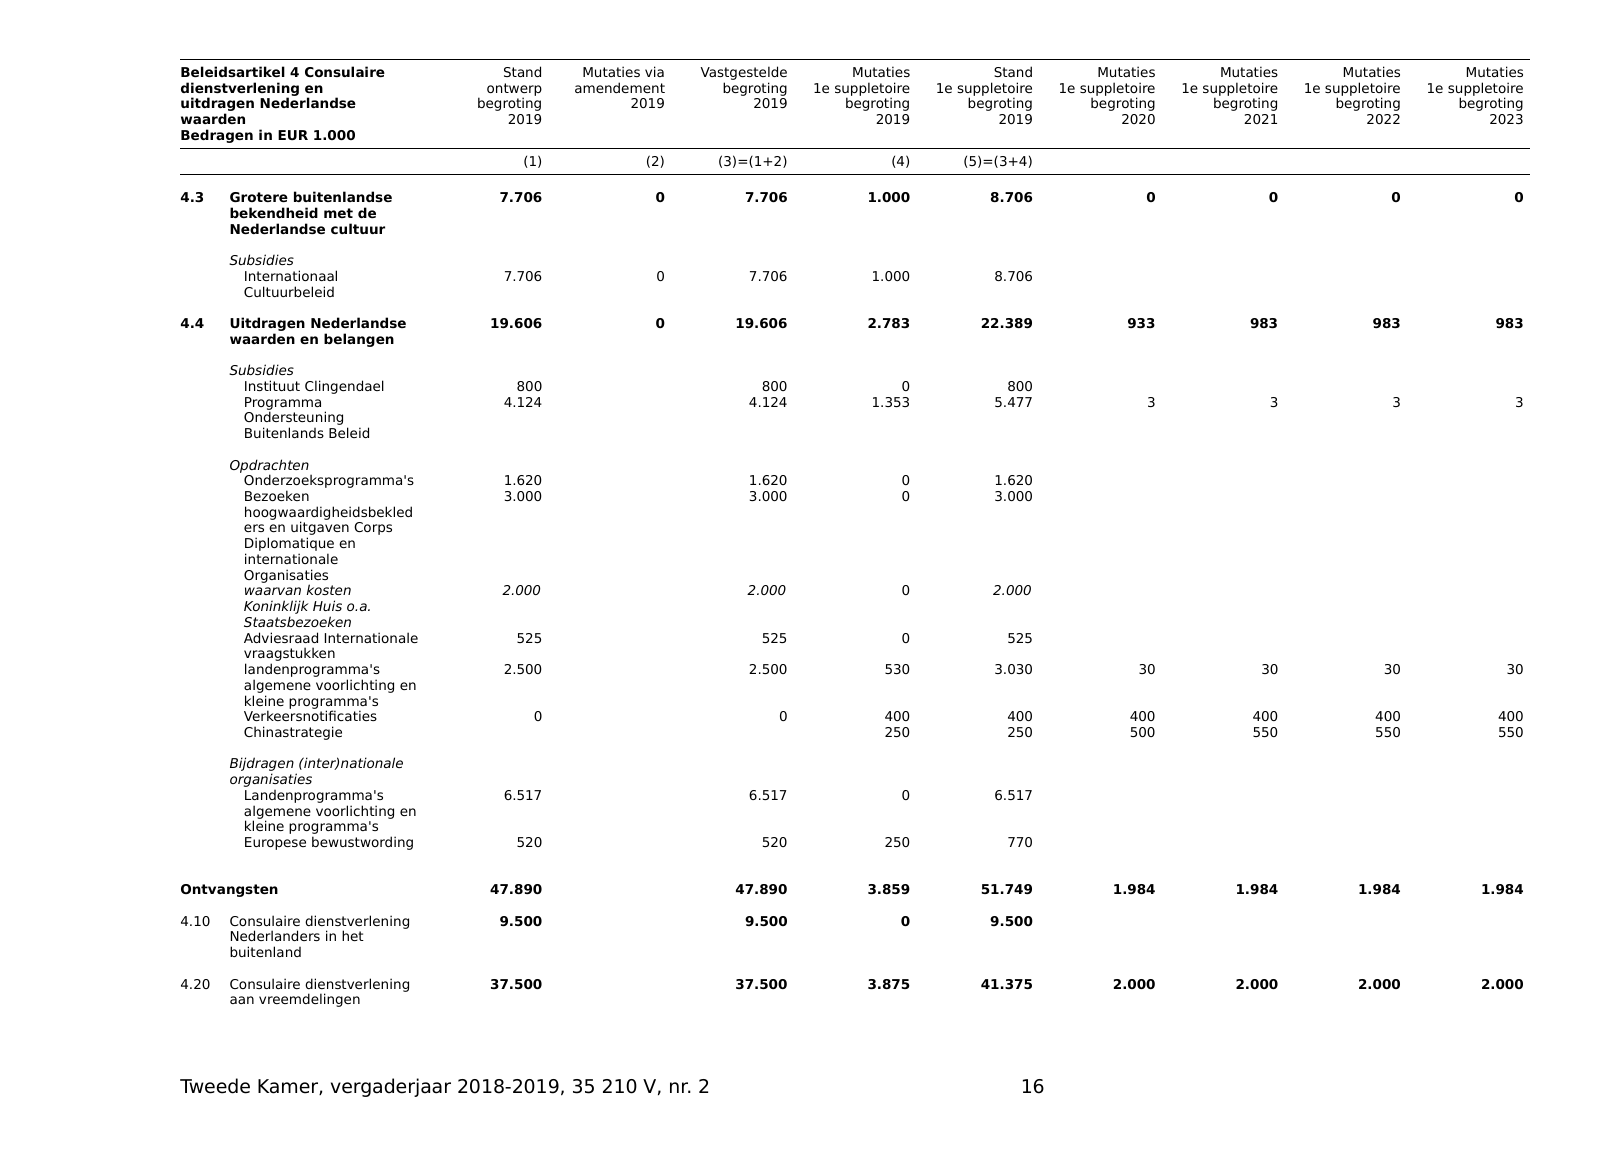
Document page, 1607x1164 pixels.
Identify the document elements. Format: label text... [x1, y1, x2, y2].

table_cell 1.984 [1284, 882, 1407, 898]
table_cell [223, 269, 238, 300]
table_cell [548, 379, 671, 394]
table_cell [548, 788, 671, 835]
table_cell [223, 489, 238, 583]
table_cell [1161, 253, 1284, 269]
table_cell 3 [1284, 395, 1407, 442]
table_header Stand ontwerp begroting 2019 [425, 60, 548, 148]
table_cell [1161, 851, 1284, 866]
table_cell 6.517 [916, 788, 1039, 835]
table_cell [223, 741, 238, 756]
table_cell [180, 395, 223, 442]
table_cell [180, 866, 223, 882]
table_cell 0 [793, 914, 916, 961]
table_cell [223, 835, 238, 851]
table_cell Europese bewustwording [238, 835, 425, 851]
table_cell 3 [1161, 395, 1284, 442]
table_cell 983 [1407, 316, 1529, 347]
table_cell (5)=(3+4) [916, 149, 1039, 174]
table_cell [1284, 237, 1407, 253]
table_cell [548, 473, 671, 489]
table_cell 4.4 [180, 316, 223, 347]
table_cell [793, 300, 916, 316]
table_cell 4.124 [425, 395, 548, 442]
table_cell Programma Ondersteuning Buitenlands Beleid [238, 395, 425, 442]
table_cell [238, 175, 425, 190]
table_cell 0 [1161, 190, 1284, 237]
table_cell 4.20 [180, 976, 223, 1008]
table_cell [180, 442, 223, 457]
table_cell [1407, 866, 1529, 882]
table_cell [180, 175, 223, 190]
table_cell [1039, 961, 1161, 976]
table_cell [1161, 756, 1284, 788]
table_cell 47.890 [425, 882, 548, 898]
table_cell 3.000 [916, 489, 1039, 583]
table_cell 9.500 [916, 914, 1039, 961]
table_cell [1407, 756, 1529, 788]
table_cell [1039, 741, 1161, 756]
table_cell 2.500 [671, 662, 793, 709]
table_cell [1284, 961, 1407, 976]
table_cell [1039, 442, 1161, 457]
table_cell [1161, 347, 1284, 363]
table_cell 30 [1284, 662, 1407, 709]
table_cell [548, 725, 671, 741]
table_cell [1161, 961, 1284, 976]
table_cell [1039, 458, 1161, 473]
table_cell [1039, 473, 1161, 489]
table_cell [238, 898, 425, 913]
table_cell [223, 866, 238, 882]
table_cell [1039, 583, 1161, 630]
table_cell [180, 961, 223, 976]
table_cell [425, 237, 548, 253]
table_cell [1161, 149, 1284, 174]
table_cell 525 [916, 630, 1039, 662]
table_cell [425, 898, 548, 913]
table_cell [671, 237, 793, 253]
table_cell [1039, 269, 1161, 300]
table_cell [548, 882, 671, 898]
table_cell 770 [916, 835, 1039, 851]
table_cell [1284, 583, 1407, 630]
table_cell [1407, 237, 1529, 253]
table_cell 37.500 [671, 976, 793, 1008]
table_cell [916, 347, 1039, 363]
table_cell 4.3 [180, 190, 223, 237]
table_cell [238, 300, 425, 316]
table_cell Bijdragen (inter)nationale organisaties [223, 756, 425, 788]
table_cell [425, 725, 548, 741]
table_cell waarvan kosten Koninklijk Huis o.a. Staatsbezoeken [238, 583, 425, 630]
table_cell [793, 442, 916, 457]
table_cell [180, 489, 223, 583]
table_cell [671, 725, 793, 741]
table_cell [223, 1008, 238, 1024]
table_cell [238, 149, 425, 174]
table_cell [1039, 149, 1161, 174]
table_cell [425, 866, 548, 882]
table_cell [548, 756, 671, 788]
table_cell [238, 961, 425, 976]
table_cell [180, 1008, 223, 1024]
table_cell [1407, 300, 1529, 316]
table_cell Bezoeken hoogwaardigheidsbekleders en uitgaven Corps Diplomatique en internationale Organisaties [238, 489, 425, 583]
table_cell [1039, 866, 1161, 882]
table_cell [1039, 788, 1161, 835]
table_cell 7.706 [671, 269, 793, 300]
table_cell [425, 347, 548, 363]
table_cell 3 [1039, 395, 1161, 442]
table_cell [180, 363, 223, 379]
table_cell 9.500 [425, 914, 548, 961]
table_cell 3.000 [671, 489, 793, 583]
table_cell [180, 725, 223, 741]
table_cell [180, 473, 223, 489]
table_cell [548, 741, 671, 756]
table_cell [671, 300, 793, 316]
table_cell [180, 630, 223, 662]
table_cell [223, 709, 238, 725]
table_cell 500 [1039, 725, 1161, 741]
table_cell 2.000 [425, 583, 548, 630]
table_cell 0 [793, 630, 916, 662]
table_cell [1407, 269, 1529, 300]
table_cell [916, 237, 1039, 253]
table_cell [1039, 300, 1161, 316]
table_cell (4) [793, 149, 916, 174]
table_cell [223, 662, 238, 709]
table_cell 800 [425, 379, 548, 394]
table_cell [548, 961, 671, 976]
table_cell [1161, 442, 1284, 457]
table_cell 0 [1039, 190, 1161, 237]
table_cell [1284, 914, 1407, 961]
table_cell 0 [548, 269, 671, 300]
table_cell [1407, 458, 1529, 473]
table_cell [1161, 473, 1284, 489]
table_cell [1161, 788, 1284, 835]
table_cell 2.783 [793, 316, 916, 347]
table_cell [916, 898, 1039, 913]
table_cell [548, 489, 671, 583]
table_cell [1407, 442, 1529, 457]
table_cell [1407, 898, 1529, 913]
table_cell [180, 237, 223, 253]
table_cell [671, 898, 793, 913]
table_cell [1407, 253, 1529, 269]
table_cell [548, 237, 671, 253]
table_cell Ontvangsten [180, 882, 425, 898]
table_cell [916, 253, 1039, 269]
table_cell Internationaal Cultuurbeleid [238, 269, 425, 300]
table_cell 3.859 [793, 882, 916, 898]
table_cell Landenprogramma's algemene voorlichting en kleine programma's [238, 788, 425, 835]
table_cell 400 [1039, 709, 1161, 725]
table_cell [548, 662, 671, 709]
table_cell [1407, 363, 1529, 379]
table_cell Uitdragen Nederlandse waarden en belangen [223, 316, 425, 347]
table_cell [238, 347, 425, 363]
table_cell [916, 851, 1039, 866]
table_cell 250 [793, 835, 916, 851]
table_cell [1161, 175, 1284, 190]
table_cell [1161, 269, 1284, 300]
table_cell [793, 961, 916, 976]
table_cell [548, 300, 671, 316]
table_cell [425, 756, 548, 788]
table_cell [425, 458, 548, 473]
table_cell [223, 395, 238, 442]
table_cell 7.706 [425, 190, 548, 237]
table_cell [1284, 363, 1407, 379]
table_cell [916, 175, 1039, 190]
table_cell 3 [1407, 395, 1529, 442]
table_cell 47.890 [671, 882, 793, 898]
table_header Mutaties 1e suppletoire begroting 2023 [1407, 60, 1529, 148]
table_cell [223, 961, 238, 976]
table_cell [671, 442, 793, 457]
table_cell [1039, 489, 1161, 583]
table_cell [223, 347, 238, 363]
table_cell [1407, 149, 1529, 174]
table_cell 4.10 [180, 914, 223, 961]
table_cell [1039, 363, 1161, 379]
table_cell 3.030 [916, 662, 1039, 709]
table_cell [238, 1008, 425, 1024]
table_cell [793, 175, 916, 190]
table_cell [1407, 347, 1529, 363]
table_cell [916, 741, 1039, 756]
table_cell [548, 709, 671, 725]
table_cell [1161, 379, 1284, 394]
table_cell [793, 741, 916, 756]
table_cell [1284, 866, 1407, 882]
table_cell Subsidies [223, 363, 425, 379]
table_cell 2.000 [916, 583, 1039, 630]
table_cell 0 [793, 788, 916, 835]
table_cell [548, 914, 671, 961]
table_cell [916, 300, 1039, 316]
table_cell [180, 756, 223, 788]
table_cell [180, 662, 223, 709]
table_cell 1.000 [793, 190, 916, 237]
table_cell [916, 458, 1039, 473]
table_cell 7.706 [425, 269, 548, 300]
table_cell landenprogramma's algemene voorlichting en kleine programma's [238, 662, 425, 709]
table_cell 983 [1161, 316, 1284, 347]
table_cell [425, 442, 548, 457]
table_cell 250 [793, 725, 916, 741]
table_cell 7.706 [671, 190, 793, 237]
table_cell 30 [1407, 662, 1529, 709]
table_cell [1284, 253, 1407, 269]
table_cell [1161, 300, 1284, 316]
table_cell 1.620 [425, 473, 548, 489]
table_cell [1039, 756, 1161, 788]
table_cell 0 [793, 379, 916, 394]
table_cell [180, 583, 223, 630]
table_cell [548, 458, 671, 473]
table_cell [1039, 851, 1161, 866]
table_cell [223, 300, 238, 316]
table_cell [1161, 1008, 1284, 1024]
table_cell [793, 756, 916, 788]
table_cell [671, 866, 793, 882]
table_cell [793, 851, 916, 866]
table_cell 0 [793, 473, 916, 489]
table_cell Instituut Clingendael [238, 379, 425, 394]
table_cell [793, 898, 916, 913]
table_cell Consulaire dienstverlening Nederlanders in het buitenland [223, 914, 425, 961]
table_cell 400 [916, 709, 1039, 725]
table_cell [1039, 898, 1161, 913]
table_header Mutaties via amendement 2019 [548, 60, 671, 148]
table_cell [548, 395, 671, 442]
table_cell 400 [1284, 709, 1407, 725]
table_cell [180, 300, 223, 316]
table_cell [1284, 1008, 1407, 1024]
table_cell [1284, 741, 1407, 756]
table_cell Subsidies [223, 253, 425, 269]
table_cell 0 [548, 190, 671, 237]
table_cell [671, 363, 793, 379]
table_cell [671, 253, 793, 269]
table_cell [223, 630, 238, 662]
table_cell [671, 961, 793, 976]
table_cell Chinastrategie [238, 725, 425, 741]
table_cell [671, 756, 793, 788]
table_cell 4.124 [671, 395, 793, 442]
table_cell 1.984 [1161, 882, 1284, 898]
table_cell [180, 851, 223, 866]
table_cell Adviesraad Internationale vraagstukken [238, 630, 425, 662]
table_cell 0 [793, 489, 916, 583]
table_cell 520 [671, 835, 793, 851]
table_cell (3)=(1+2) [671, 149, 793, 174]
table_cell [1407, 1008, 1529, 1024]
table_cell 2.000 [1284, 976, 1407, 1008]
table_cell (1) [425, 149, 548, 174]
table_header Mutaties 1e suppletoire begroting 2020 [1039, 60, 1161, 148]
table_cell [1161, 866, 1284, 882]
table_cell 2.000 [1407, 976, 1529, 1008]
table_cell [1407, 788, 1529, 835]
table_cell [916, 442, 1039, 457]
table_cell [425, 741, 548, 756]
table_header Vastgestelde begroting 2019 [671, 60, 793, 148]
table_cell [238, 741, 425, 756]
table_cell 0 [1407, 190, 1529, 237]
table_cell 3.875 [793, 976, 916, 1008]
table_cell [238, 237, 425, 253]
table_cell 3.000 [425, 489, 548, 583]
table_cell [916, 363, 1039, 379]
table_cell [1407, 489, 1529, 583]
table_cell [1161, 835, 1284, 851]
table_cell 0 [425, 709, 548, 725]
table_cell 525 [425, 630, 548, 662]
table_cell [238, 866, 425, 882]
table_cell 250 [916, 725, 1039, 741]
table_cell [223, 851, 238, 866]
table_cell 2.500 [425, 662, 548, 709]
table_cell Consulaire dienstverlening aan vreemdelingen [223, 976, 425, 1008]
table_cell [238, 442, 425, 457]
table_cell [180, 898, 223, 913]
table_cell 525 [671, 630, 793, 662]
table_cell [1161, 583, 1284, 630]
table_cell [793, 458, 916, 473]
table_cell [1161, 237, 1284, 253]
table_cell 530 [793, 662, 916, 709]
table_cell [223, 583, 238, 630]
table_cell Onderzoeksprogramma's [238, 473, 425, 489]
table_cell 8.706 [916, 269, 1039, 300]
table_cell [425, 851, 548, 866]
table_cell [1284, 458, 1407, 473]
table_cell [1284, 347, 1407, 363]
table_cell 1.620 [671, 473, 793, 489]
table_cell [1407, 630, 1529, 662]
table_cell [548, 175, 671, 190]
table_cell [1039, 630, 1161, 662]
table_cell [1284, 788, 1407, 835]
table_cell [548, 835, 671, 851]
table_cell 30 [1161, 662, 1284, 709]
table_cell 1.353 [793, 395, 916, 442]
table_cell [180, 253, 223, 269]
table_cell 22.389 [916, 316, 1039, 347]
table_cell 41.375 [916, 976, 1039, 1008]
table_cell 400 [1407, 709, 1529, 725]
table_cell 800 [671, 379, 793, 394]
table_cell 400 [793, 709, 916, 725]
table_cell [1284, 442, 1407, 457]
table_cell 30 [1039, 662, 1161, 709]
table_cell 2.000 [1039, 976, 1161, 1008]
table_cell [1284, 175, 1407, 190]
table_cell [548, 347, 671, 363]
table_cell [1407, 741, 1529, 756]
table_cell [671, 347, 793, 363]
table_cell 1.620 [916, 473, 1039, 489]
table_cell [793, 347, 916, 363]
table_cell [548, 851, 671, 866]
table_cell 9.500 [671, 914, 793, 961]
table_cell [793, 237, 916, 253]
table_cell 550 [1284, 725, 1407, 741]
table_cell 19.606 [671, 316, 793, 347]
table_cell [1407, 914, 1529, 961]
table_cell [1284, 898, 1407, 913]
table_cell [793, 866, 916, 882]
table_cell [1284, 149, 1407, 174]
table_cell 8.706 [916, 190, 1039, 237]
table_cell [1161, 489, 1284, 583]
table_cell (2) [548, 149, 671, 174]
table_header Stand 1e suppletoire begroting 2019 [916, 60, 1039, 148]
table_cell [1407, 835, 1529, 851]
table_cell [1407, 583, 1529, 630]
table_cell [916, 961, 1039, 976]
table_cell 6.517 [671, 788, 793, 835]
table_cell [1284, 835, 1407, 851]
table_cell [1161, 914, 1284, 961]
table_cell [1407, 961, 1529, 976]
table_cell 983 [1284, 316, 1407, 347]
table_cell [548, 583, 671, 630]
table_cell [671, 458, 793, 473]
table_cell [223, 473, 238, 489]
table_cell [1284, 756, 1407, 788]
table_cell [1161, 898, 1284, 913]
table_cell [548, 363, 671, 379]
table_cell [180, 788, 223, 835]
table_header Mutaties 1e suppletoire begroting 2019 [793, 60, 916, 148]
table_cell [1407, 379, 1529, 394]
table_cell [1161, 741, 1284, 756]
table_cell [793, 1008, 916, 1024]
table_cell [916, 866, 1039, 882]
table_cell [1407, 175, 1529, 190]
table_cell 0 [548, 316, 671, 347]
table_cell [223, 788, 238, 835]
table_cell [1039, 253, 1161, 269]
table_header Beleidsartikel 4 Consulaire dienstverlening en uitdragen Nederlandse waarden Bedragen in EUR 1.000 [180, 60, 425, 148]
table_cell [425, 363, 548, 379]
table_cell [1284, 379, 1407, 394]
table_cell [916, 756, 1039, 788]
table_cell 400 [1161, 709, 1284, 725]
table_cell [1407, 473, 1529, 489]
table_cell [548, 976, 671, 1008]
table_cell 1.000 [793, 269, 916, 300]
table_cell [238, 851, 425, 866]
table_cell [1039, 1008, 1161, 1024]
table_cell [1161, 458, 1284, 473]
table_cell [1039, 237, 1161, 253]
table_cell 37.500 [425, 976, 548, 1008]
table_cell [223, 149, 238, 174]
table_cell [1284, 489, 1407, 583]
table_cell [180, 347, 223, 363]
table_cell [548, 1008, 671, 1024]
table_cell [793, 363, 916, 379]
table_cell [1039, 835, 1161, 851]
table_cell 1.984 [1039, 882, 1161, 898]
table_cell [793, 253, 916, 269]
table_cell [671, 175, 793, 190]
table_cell [223, 898, 238, 913]
table_cell [180, 835, 223, 851]
table_cell 520 [425, 835, 548, 851]
table_cell [1284, 851, 1407, 866]
table_cell Verkeersnotificaties [238, 709, 425, 725]
table_cell [180, 741, 223, 756]
table_cell [671, 741, 793, 756]
table_cell 0 [671, 709, 793, 725]
table_cell [1284, 300, 1407, 316]
table_cell [425, 961, 548, 976]
table_cell [1161, 630, 1284, 662]
table_cell 1.984 [1407, 882, 1529, 898]
table_cell [425, 175, 548, 190]
table_cell [180, 269, 223, 300]
table_cell [1039, 914, 1161, 961]
table_cell [916, 1008, 1039, 1024]
table_cell [548, 253, 671, 269]
table_cell [671, 1008, 793, 1024]
table_cell [223, 379, 238, 394]
table_cell [223, 442, 238, 457]
table_header Mutaties 1e suppletoire begroting 2022 [1284, 60, 1407, 148]
table_cell [548, 442, 671, 457]
table_cell 51.749 [916, 882, 1039, 898]
table_cell 5.477 [916, 395, 1039, 442]
table_cell [548, 630, 671, 662]
table_cell [1284, 630, 1407, 662]
table_cell Opdrachten [223, 458, 425, 473]
table_cell [1039, 175, 1161, 190]
table_cell 550 [1161, 725, 1284, 741]
table_cell 800 [916, 379, 1039, 394]
table_header Mutaties 1e suppletoire begroting 2021 [1161, 60, 1284, 148]
table_cell 2.000 [1161, 976, 1284, 1008]
table_cell 19.606 [425, 316, 548, 347]
table_cell [223, 237, 238, 253]
table_cell [180, 379, 223, 394]
table_cell 2.000 [671, 583, 793, 630]
table_cell [1039, 379, 1161, 394]
table_cell Grotere buitenlandse bekendheid met de Nederlandse cultuur [223, 190, 425, 237]
table_cell 0 [1284, 190, 1407, 237]
table_cell [1284, 269, 1407, 300]
table_cell 6.517 [425, 788, 548, 835]
table_cell [223, 175, 238, 190]
table_cell [425, 253, 548, 269]
table_cell [425, 1008, 548, 1024]
table_cell [180, 458, 223, 473]
table_cell [223, 725, 238, 741]
table_cell 933 [1039, 316, 1161, 347]
table_cell [1039, 347, 1161, 363]
table_cell 550 [1407, 725, 1529, 741]
table_cell [180, 149, 223, 174]
table_cell [548, 898, 671, 913]
table_cell [425, 300, 548, 316]
table_cell 0 [793, 583, 916, 630]
table_cell [548, 866, 671, 882]
table_cell [1407, 851, 1529, 866]
table_cell [671, 851, 793, 866]
table_cell [1161, 363, 1284, 379]
table_cell [1284, 473, 1407, 489]
table_cell [180, 709, 223, 725]
